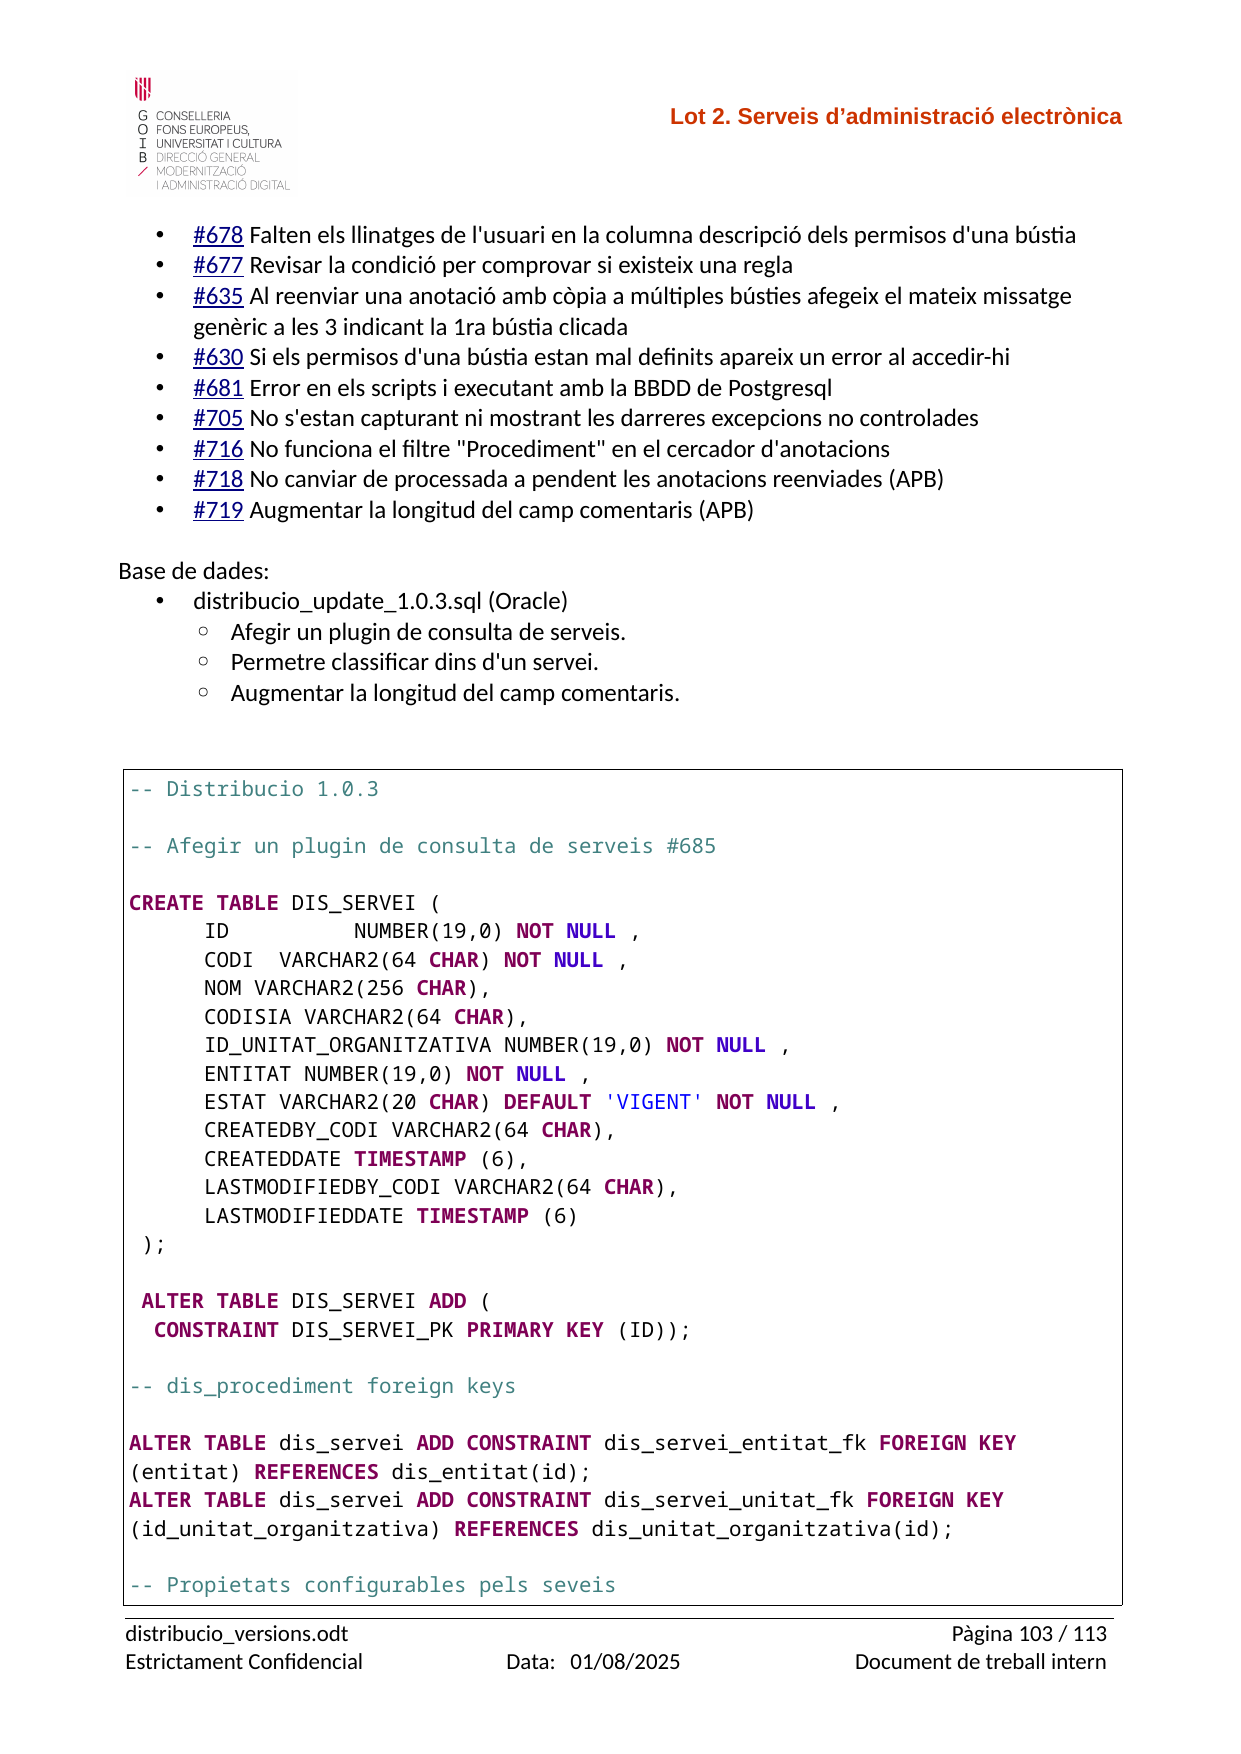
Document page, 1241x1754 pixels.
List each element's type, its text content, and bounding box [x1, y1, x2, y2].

list #716 No funciona el filtre "Procediment" en el cercador d'anotacions [156, 433, 1122, 463]
list Augmentar la longitud del camp comentaris. [193, 677, 1122, 707]
list #630 Si els permisos d'una bústia estan mal definits apareix un error al accedir-hi [156, 341, 1122, 372]
picture [126, 70, 299, 197]
list #635 Al reenviar una anotació amb còpia a múltiples bústies afegeix el mateix missatge genèric a les 3 indicant la 1ra bústia clicada [156, 280, 1122, 341]
text Base de dades: [118, 555, 1122, 585]
table_header -- Distribucio 1.0.3 -- Afegir un plugin de consulta de serveis #685 CREATE TABLE DIS_SERVEI ( ID NUMBER(19,0) NOT NULL , CODI VARCHAR2(64 CHAR) NOT NULL , NOM VARCHAR2(256 CHAR), CODISIA VARCHAR2(64 CHAR), ID_UNITAT_ORGANITZATIVA NUMBER(19,0) NOT NULL , ENTITAT NUMBER(19,0) NOT NULL , ESTAT VARCHAR2(20 CHAR) DEFAULT 'VIGENT' NOT NULL , CREATEDBY_CODI VARCHAR2(64 CHAR), CREATEDDATE TIMESTAMP (6), LASTMODIFIEDBY_CODI VARCHAR2(64 CHAR), LASTMODIFIEDDATE TIMESTAMP (6) ); ALTER TABLE DIS_SERVEI ADD ( CONSTRAINT DIS_SERVEI_PK PRIMARY KEY (ID)); -- dis_procediment foreign keys ALTER TABLE dis_servei ADD CONSTRAINT dis_servei_entitat_fk FOREIGN KEY (entitat) REFERENCES dis_entitat(id); ALTER TABLE dis_servei ADD CONSTRAINT dis_servei_unitat_fk FOREIGN KEY (id_unitat_organitzativa) REFERENCES dis_unitat_organitzativa(id); -- Propietats configurables pels seveis [124, 770, 1122, 1605]
list #718 No canviar de processada a pendent les anotacions reenviades (APB) [156, 463, 1122, 494]
list Permetre classificar dins d'un servei. [193, 646, 1122, 677]
list #681 Error en els scripts i executant amb la BBDD de Postgresql [156, 372, 1122, 402]
list distribucio_update_1.0.3.sql (Oracle) [156, 585, 1122, 616]
list Afegir un plugin de consulta de serveis. [193, 616, 1122, 646]
list #705 No s'estan capturant ni mostrant les darreres excepcions no controlades [156, 402, 1122, 433]
list #719 Augmentar la longitud del camp comentaris (APB) [156, 494, 1122, 524]
list #677 Revisar la condició per comprovar si existeix una regla [156, 250, 1122, 280]
list #678 Falten els llinatges de l'usuari en la columna descripció dels permisos d'una bústia [156, 219, 1122, 250]
